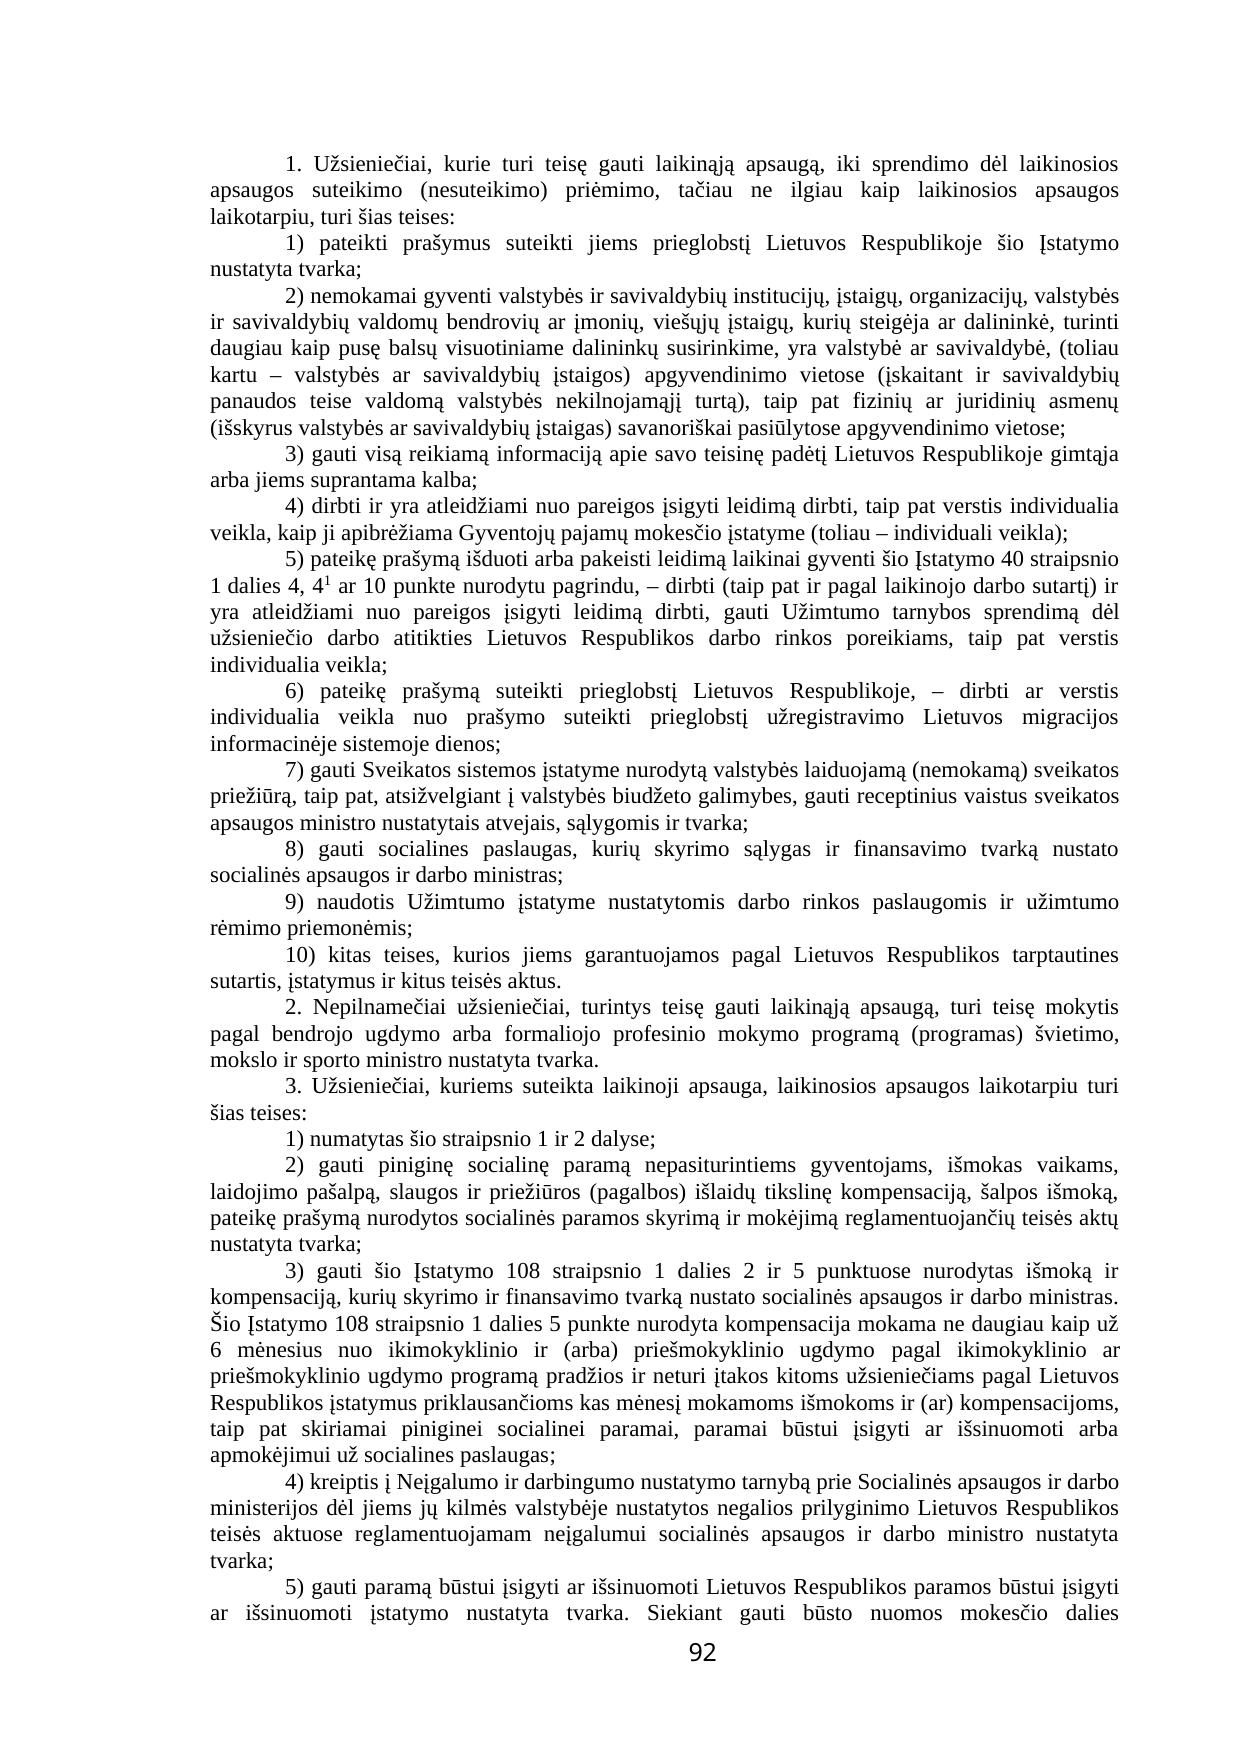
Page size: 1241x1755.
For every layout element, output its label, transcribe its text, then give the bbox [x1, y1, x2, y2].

text 3. Užsieniečiai, kuriems suteikta laikinoji apsauga, laikinosios apsaugos laikotarpiu turi šias teises: [210, 1072, 1120, 1125]
text 5) gauti paramą būstui įsigyti ar išsinuomoti Lietuvos Respublikos paramos būstui įsigyti ar išsinuomoti įstatymo nustatyta tvarka. Siekiant gauti būsto nuomos mokesčio dalies [210, 1573, 1120, 1626]
text 1) numatytas šio straipsnio 1 ir 2 dalyse; [210, 1125, 1120, 1151]
text 4) dirbti ir yra atleidžiami nuo pareigos įsigyti leidimą dirbti, taip pat verstis individualia veikla, kaip ji apibrėžiama Gyventojų pajamų mokesčio įstatyme (toliau – individuali veikla); [210, 493, 1120, 545]
text 10) kitas teises, kurios jiems garantuojamos pagal Lietuvos Respublikos tarptautines sutartis, įstatymus ir kitus teisės aktus. [210, 941, 1120, 993]
text 4) kreiptis į Neįgalumo ir darbingumo nustatymo tarnybą prie Socialinės apsaugos ir darbo ministerijos dėl jiems jų kilmės valstybėje nustatytos negalios prilyginimo Lietuvos Respublikos teisės aktuose reglamentuojamam neįgalumui socialinės apsaugos ir darbo ministro nustatyta tvarka; [210, 1468, 1120, 1573]
text 3) gauti šio Įstatymo 108 straipsnio 1 dalies 2 ir 5 punktuose nurodytas išmoką ir kompensaciją, kurių skyrimo ir finansavimo tvarką nustato socialinės apsaugos ir darbo ministras. Šio Įstatymo 108 straipsnio 1 dalies 5 punkte nurodyta kompensacija mokama ne daugiau kaip už 6 mėnesius nuo ikimokyklinio ir (arba) priešmokyklinio ugdymo pagal ikimokyklinio ar priešmokyklinio ugdymo programą pradžios ir neturi įtakos kitoms užsieniečiams pagal Lietuvos Respublikos įstatymus priklausančioms kas mėnesį mokamoms išmokoms ir (ar) kompensacijoms, taip pat skiriamai piniginei socialinei paramai, paramai būstui įsigyti ar išsinuomoti arba apmokėjimui už socialines paslaugas; [210, 1257, 1120, 1468]
text 2. Nepilnamečiai užsieniečiai, turintys teisę gauti laikinąją apsaugą, turi teisę mokytis pagal bendrojo ugdymo arba formaliojo profesinio mokymo programą (programas) švietimo, mokslo ir sporto ministro nustatyta tvarka. [210, 993, 1120, 1072]
text 6) pateikę prašymą suteikti prieglobstį Lietuvos Respublikoje, – dirbti ar verstis individualia veikla nuo prašymo suteikti prieglobstį užregistravimo Lietuvos migracijos informacinėje sistemoje dienos; [210, 677, 1120, 756]
text 2) gauti piniginę socialinę paramą nepasiturintiems gyventojams, išmokas vaikams, laidojimo pašalpą, slaugos ir priežiūros (pagalbos) išlaidų tikslinę kompensaciją, šalpos išmoką, pateikę prašymą nurodytos socialinės paramos skyrimą ir mokėjimą reglamentuojančių teisės aktų nustatyta tvarka; [210, 1151, 1120, 1257]
text 2) nemokamai gyventi valstybės ir savivaldybių institucijų, įstaigų, organizacijų, valstybės ir savivaldybių valdomų bendrovių ar įmonių, viešųjų įstaigų, kurių steigėja ar dalininkė, turinti daugiau kaip pusę balsų visuotiniame dalininkų susirinkime, yra valstybė ar savivaldybė, (toliau kartu – valstybės ar savivaldybių įstaigos) apgyvendinimo vietose (įskaitant ir savivaldybių panaudos teise valdomą valstybės nekilnojamąjį turtą), taip pat fizinių ar juridinių asmenų (išskyrus valstybės ar savivaldybių įstaigas) savanoriškai pasiūlytose apgyvendinimo vietose; [210, 282, 1120, 440]
text 8) gauti socialines paslaugas, kurių skyrimo sąlygas ir finansavimo tvarką nustato socialinės apsaugos ir darbo ministras; [210, 835, 1120, 888]
text 1. Užsieniečiai, kurie turi teisę gauti laikinąją apsaugą, iki sprendimo dėl laikinosios apsaugos suteikimo (nesuteikimo) priėmimo, tačiau ne ilgiau kaip laikinosios apsaugos laikotarpiu, turi šias teises: [210, 150, 1120, 229]
text 9) naudotis Užimtumo įstatyme nustatytomis darbo rinkos paslaugomis ir užimtumo rėmimo priemonėmis; [210, 888, 1120, 941]
text 3) gauti visą reikiamą informaciją apie savo teisinę padėtį Lietuvos Respublikoje gimtąja arba jiems suprantama kalba; [210, 440, 1120, 493]
text 5) pateikę prašymą išduoti arba pakeisti leidimą laikinai gyventi šio Įstatymo 40 straipsnio 1 dalies 4, 41 ar 10 punkte nurodytu pagrindu, – dirbti (taip pat ir pagal laikinojo darbo sutartį) ir yra atleidžiami nuo pareigos įsigyti leidimą dirbti, gauti Užimtumo tarnybos sprendimą dėl užsieniečio darbo atitikties Lietuvos Respublikos darbo rinkos poreikiams, taip pat verstis individualia veikla; [210, 545, 1120, 677]
text 7) gauti Sveikatos sistemos įstatyme nurodytą valstybės laiduojamą (nemokamą) sveikatos priežiūrą, taip pat, atsižvelgiant į valstybės biudžeto galimybes, gauti receptinius vaistus sveikatos apsaugos ministro nustatytais atvejais, sąlygomis ir tvarka; [210, 756, 1120, 835]
text 1) pateikti prašymus suteikti jiems prieglobstį Lietuvos Respublikoje šio Įstatymo nustatyta tvarka; [210, 229, 1120, 282]
